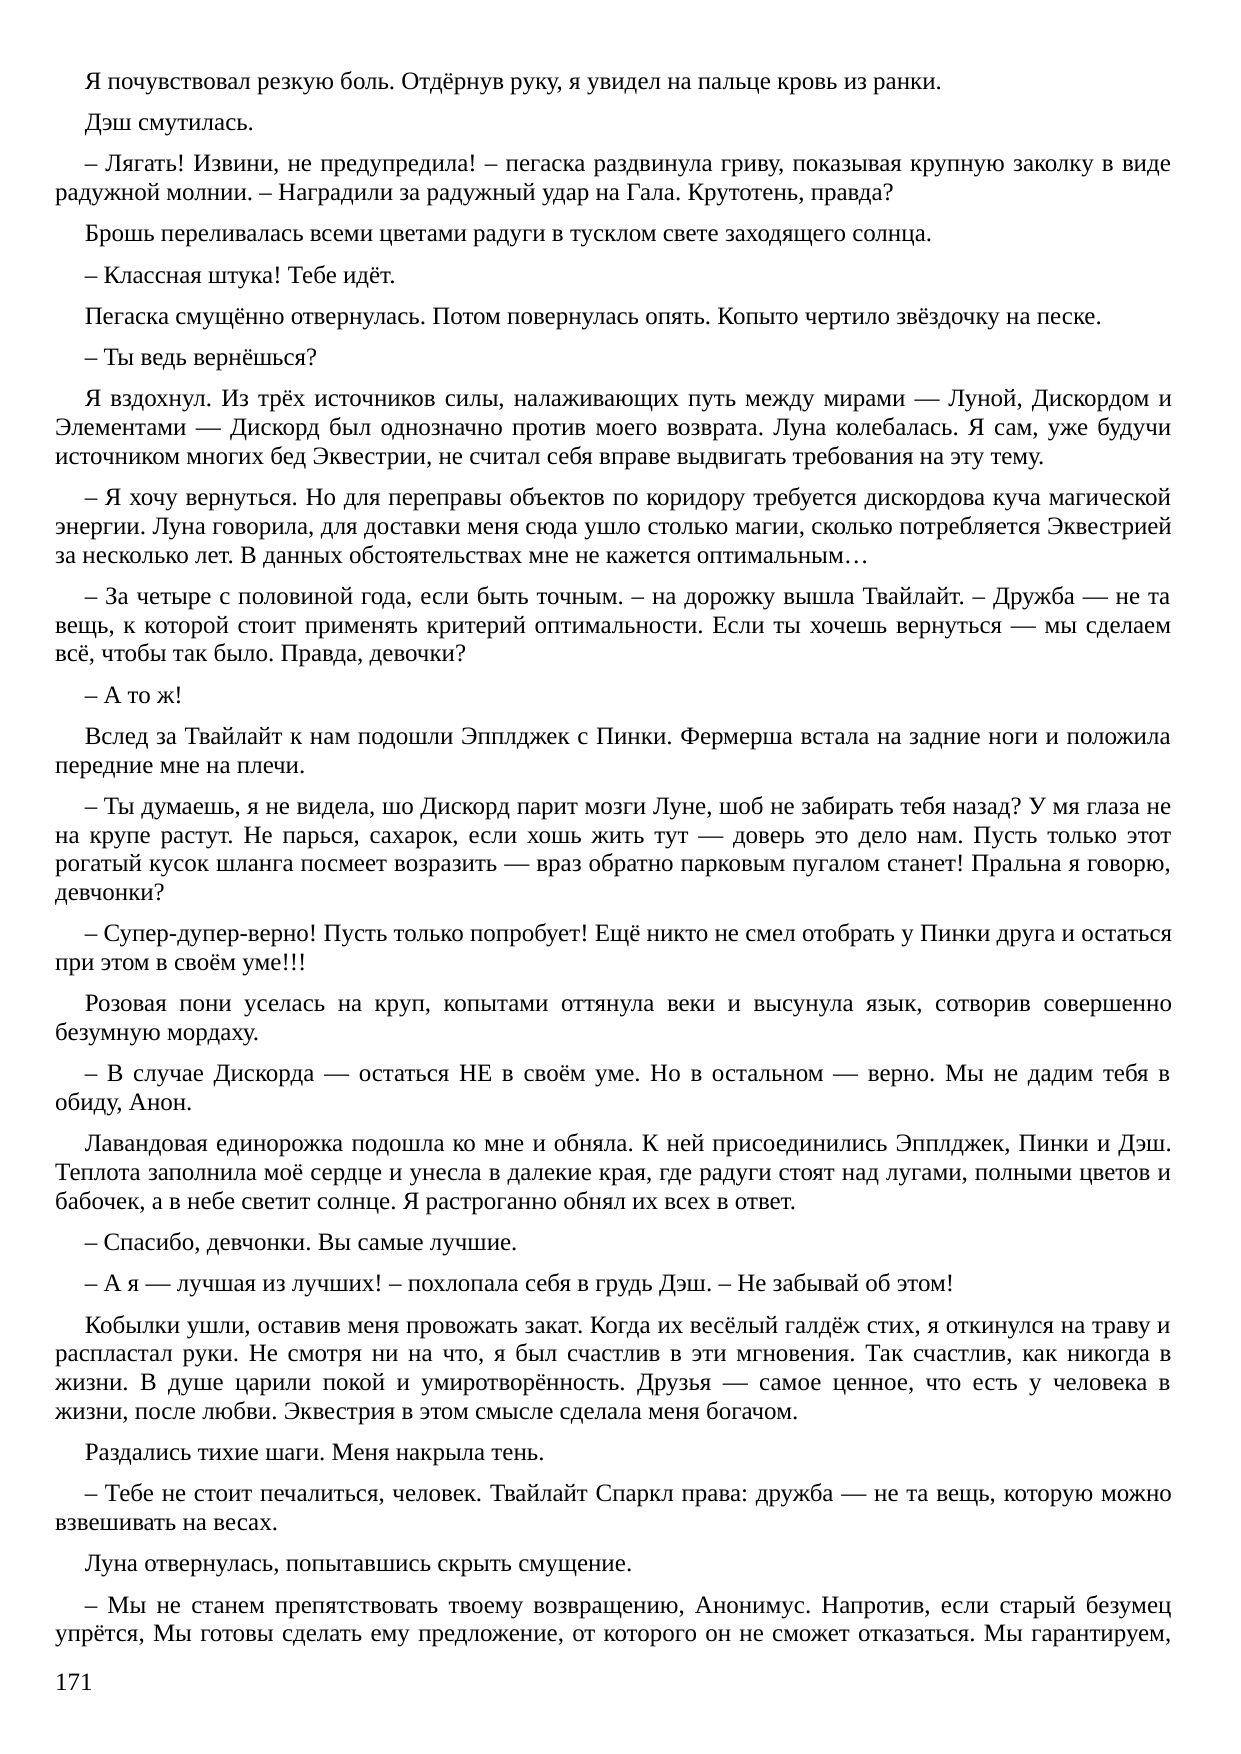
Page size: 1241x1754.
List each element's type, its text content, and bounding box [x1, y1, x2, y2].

text – Мы не станем препятствовать твоему возвращению, Анонимус. Напротив, если старый безумец упрётся, Мы готовы сделать ему предложение, от которого он не сможет отказаться. Мы гарантируем, [55, 1590, 1173, 1647]
text Дэш смутилась. [55, 107, 1173, 136]
text – В случае Дискорда — остаться НЕ в своём уме. Но в остальном — верно. Мы не дадим тебя в обиду, Анон. [55, 1058, 1173, 1116]
text – Лягать! Извини, не предупредила! – пегаска раздвинула гриву, показывая крупную заколку в виде радужной молнии. – Наградили за радужный удар на Гала. Крутотень, правда? [55, 148, 1173, 206]
text – Ты ведь вернёшься? [55, 342, 1173, 371]
text – Тебе не стоит печалиться, человек. Твайлайт Спаркл права: дружба — не та вещь, которую можно взвешивать на весах. [55, 1478, 1173, 1536]
text – За четыре с половиной года, если быть точным. – на дорожку вышла Твайлайт. – Дружба — не та вещь, к которой стоит применять критерий оптимальности. Если ты хочешь вернуться — мы сделаем всё, чтобы так было. Правда, девочки? [55, 581, 1173, 667]
text – Ты думаешь, я не видела, шо Дискорд парит мозги Луне, шоб не забирать тебя назад? У мя глаза не на крупе растут. Не парься, сахарок, если хошь жить тут — доверь это дело нам. Пусть только этот рогатый кусок шланга посмеет возразить — враз обратно парковым пугалом станет! Пральна я говорю, девчонки? [55, 791, 1173, 906]
text Я почувствовал резкую боль. Отдёрнув руку, я увидел на пальце кровь из ранки. [55, 66, 1173, 95]
text Раздались тихие шаги. Меня накрыла тень. [55, 1437, 1173, 1466]
text – Спасибо, девчонки. Вы самые лучшие. [55, 1227, 1173, 1256]
text Пегаска смущённо отвернулась. Потом повернулась опять. Копыто чертило звёздочку на песке. [55, 301, 1173, 330]
text – Классная штука! Тебе идёт. [55, 260, 1173, 288]
text – А то ж! [55, 680, 1173, 708]
text Я вздохнул. Из трёх источников силы, налаживающих путь между мирами — Луной, Дискордом и Элементами — Дискорд был однозначно против моего возврата. Луна колебалась. Я сам, уже будучи источником многих бед Эквестрии, не считал себя вправе выдвигать требования на эту тему. [55, 383, 1173, 470]
text Вслед за Твайлайт к нам подошли Эпплджек с Пинки. Фермерша встала на задние ноги и положила передние мне на плечи. [55, 721, 1173, 778]
text Лавандовая единорожка подошла ко мне и обняла. К ней присоединились Эпплджек, Пинки и Дэш. Теплота заполнила моё сердце и унесла в далекие края, где радуги стоят над лугами, полными цветов и бабочек, а в небе светит солнце. Я растроганно обнял их всех в ответ. [55, 1128, 1173, 1215]
text – Супер-дупер-верно! Пусть только попробует! Ещё никто не смел отобрать у Пинки друга и остаться при этом в своём уме!!! [55, 918, 1173, 976]
text – А я — лучшая из лучших! – похлопала себя в грудь Дэш. – Не забывай об этом! [55, 1268, 1173, 1297]
text Розовая пони уселась на круп, копытами оттянула веки и высунула язык, сотворив совершенно безумную мордаху. [55, 988, 1173, 1046]
text Брошь переливалась всеми цветами радуги в тусклом свете заходящего солнца. [55, 218, 1173, 247]
text – Я хочу вернуться. Но для переправы объектов по коридору требуется дискордова куча магической энергии. Луна говорила, для доставки меня сюда ушло столько магии, сколько потребляется Эквестрией за несколько лет. В данных обстоятельствах мне не кажется оптимальным… [55, 482, 1173, 568]
text Кобылки ушли, оставив меня провожать закат. Когда их весёлый галдёж стих, я откинулся на траву и распластал руки. Не смотря ни на что, я был счастлив в эти мгновения. Так счастлив, как никогда в жизни. В душе царили покой и умиротворённость. Друзья — самое ценное, что есть у человека в жизни, после любви. Эквестрия в этом смысле сделала меня богачом. [55, 1310, 1173, 1425]
text Луна отвернулась, попытавшись скрыть смущение. [55, 1548, 1173, 1577]
